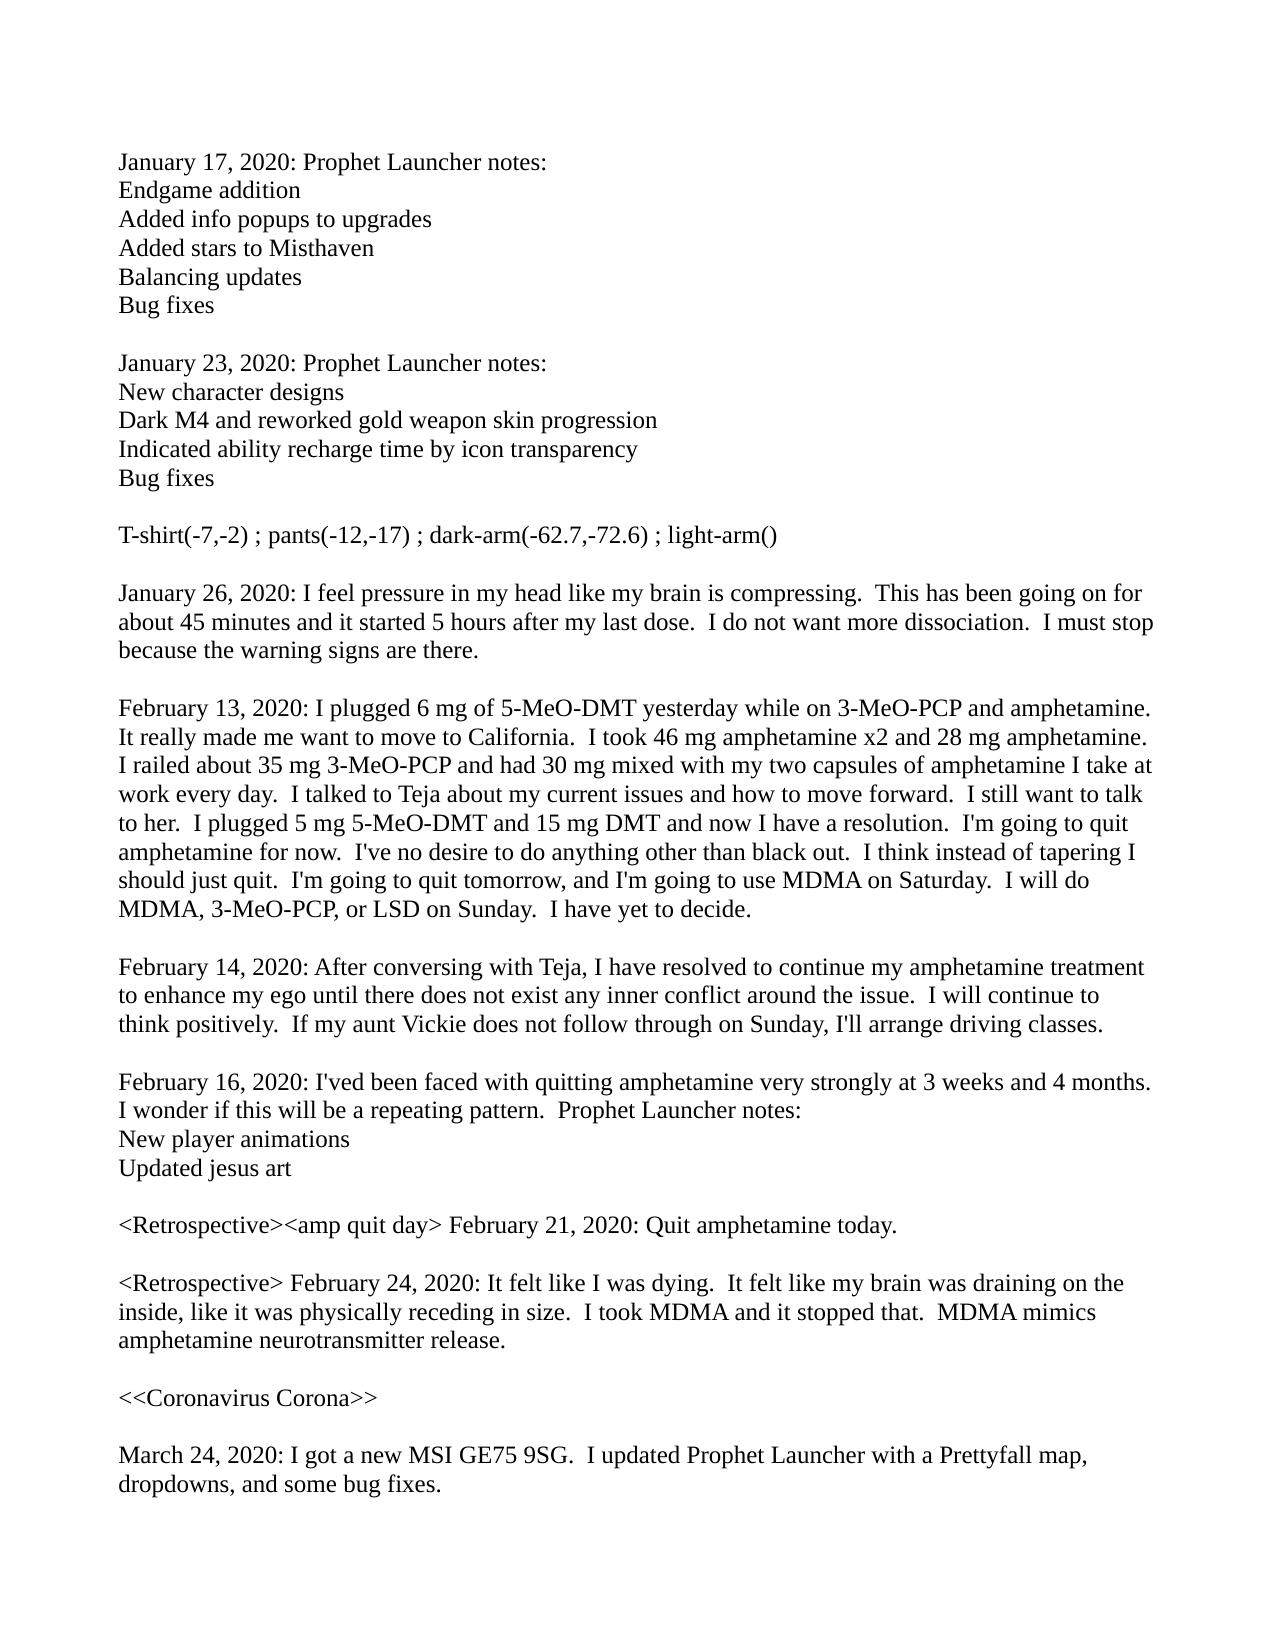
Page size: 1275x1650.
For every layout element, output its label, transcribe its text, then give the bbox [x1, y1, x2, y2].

text February 16, 2020: I'ved been faced with quitting amphetamine very strongly at 3 weeks and 4 months. I wonder if this will be a repeating pattern. Prophet Launcher notes: [118, 1067, 1157, 1124]
text Indicated ability recharge time by icon transparency [118, 434, 1157, 463]
text March 24, 2020: I got a new MSI GE75 9SG. I updated Prophet Launcher with a Prettyfall map, dropdowns, and some bug fixes. [118, 1441, 1157, 1498]
text Updated jesus art [118, 1153, 1157, 1182]
text <<Coronavirus Corona>> [118, 1383, 1157, 1412]
text Bug fixes [118, 291, 1157, 319]
text Dark M4 and reworked gold weapon skin progression [118, 406, 1157, 434]
text Endgame addition [118, 176, 1157, 204]
text Added info popups to upgrades [118, 204, 1157, 233]
text February 13, 2020: I plugged 6 mg of 5-MeO-DMT yesterday while on 3-MeO-PCP and amphetamine. It really made me want to move to California. I took 46 mg amphetamine x2 and 28 mg amphetamine. I railed about 35 mg 3-MeO-PCP and had 30 mg mixed with my two capsules of amphetamine I take at work every day. I talked to Teja about my current issues and how to move forward. I still want to talk to her. I plugged 5 mg 5-MeO-DMT and 15 mg DMT and now I have a resolution. I'm going to quit amphetamine for now. I've no desire to do anything other than black out. I think instead of tapering I should just quit. I'm going to quit tomorrow, and I'm going to use MDMA on Saturday. I will do MDMA, 3-MeO-PCP, or LSD on Sunday. I have yet to decide. [118, 693, 1157, 923]
text Added stars to Misthaven [118, 233, 1157, 262]
text Bug fixes [118, 463, 1157, 492]
text New player animations [118, 1124, 1157, 1153]
text <Retrospective><amp quit day> February 21, 2020: Quit amphetamine today. [118, 1211, 1157, 1239]
text <Retrospective> February 24, 2020: It felt like I was dying. It felt like my brain was draining on the inside, like it was physically receding in size. I took MDMA and it stopped that. MDMA mimics amphetamine neurotransmitter release. [118, 1268, 1157, 1354]
text February 14, 2020: After conversing with Teja, I have resolved to continue my amphetamine treatment to enhance my ego until there does not exist any inner conflict around the issue. I will continue to think positively. If my aunt Vickie does not follow through on Sunday, I'll arrange driving classes. [118, 952, 1157, 1038]
text January 17, 2020: Prophet Launcher notes: [118, 147, 1157, 176]
text Balancing updates [118, 262, 1157, 291]
text New character designs [118, 377, 1157, 406]
text T-shirt(-7,-2) ; pants(-12,-17) ; dark-arm(-62.7,-72.6) ; light-arm() [118, 521, 1157, 549]
text January 23, 2020: Prophet Launcher notes: [118, 348, 1157, 377]
text January 26, 2020: I feel pressure in my head like my brain is compressing. This has been going on for about 45 minutes and it started 5 hours after my last dose. I do not want more dissociation. I must stop because the warning signs are there. [118, 578, 1157, 664]
